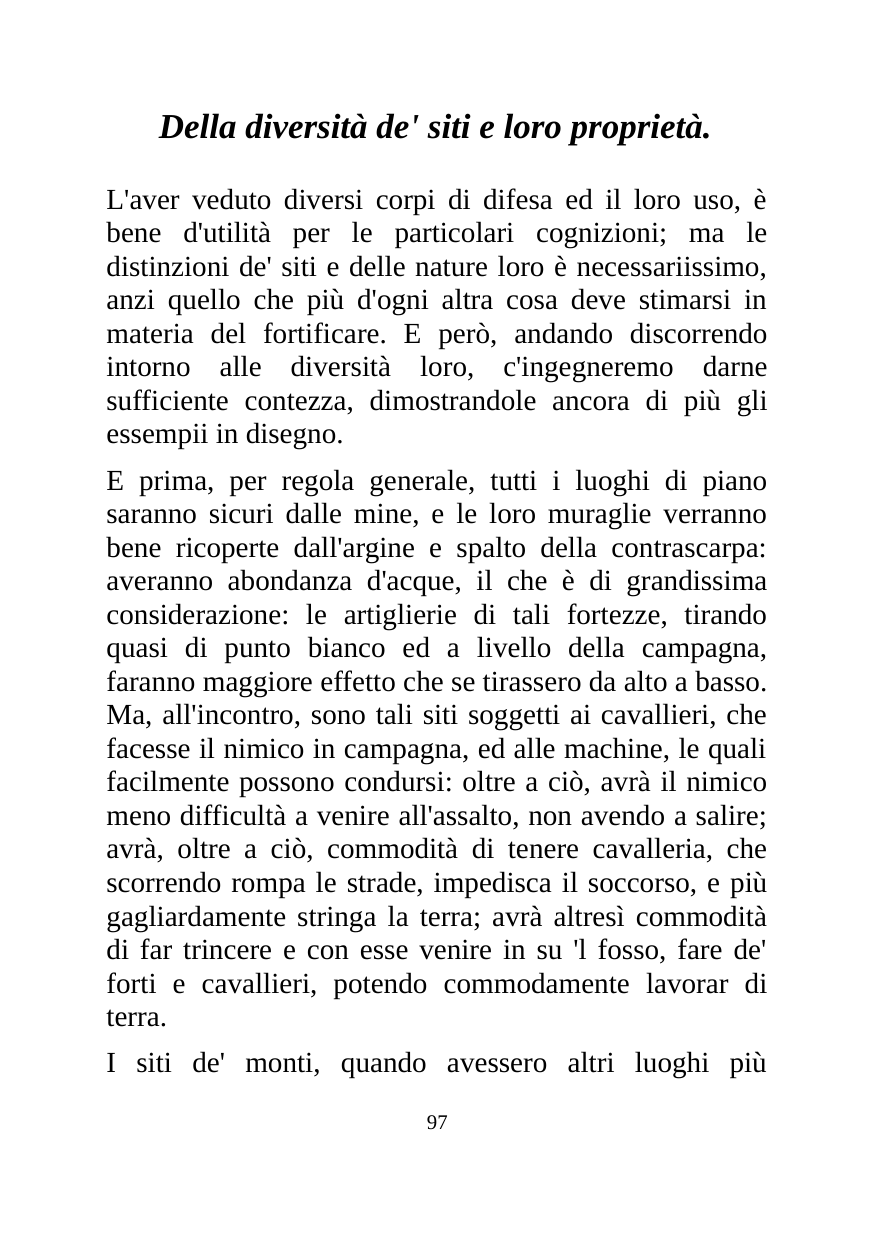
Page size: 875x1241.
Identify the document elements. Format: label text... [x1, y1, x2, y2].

subtitle Della diversità de' siti e loro proprietà. [106, 106, 768, 146]
text E prima, per regola generale, tutti i luoghi di piano saranno sicuri dalle mine, e le loro muraglie verranno bene ricoperte dall'argine e spalto della contrascarpa: averanno abondanza d'acque, il che è di grandissima considerazione: le artiglierie di tali fortezze, tirando quasi di punto bianco ed a livello della campagna, faranno maggiore effetto che se tirassero da alto a basso. Ma, all'incontro, sono tali siti soggetti ai cavallieri, che facesse il nimico in campagna, ed alle machine, le quali facilmente possono condursi: oltre a ciò, avrà il nimico meno difficultà a venire all'assalto, non avendo a salire; avrà, oltre a ciò, commodità di tenere cavalleria, che scorrendo rompa le strade, impedisca il soccorso, e più gagliardamente stringa la terra; avrà altresì commodità di far trincere e con esse venire in su 'l fosso, fare de' forti e cavallieri, potendo commodamente lavorar di terra. [106, 463, 768, 1033]
text L'aver veduto diversi corpi di difesa ed il loro uso, è bene d'utilità per le particolari cognizioni; ma le distinzioni de' siti e delle nature loro è necessariissimo, anzi quello che più d'ogni altra cosa deve stimarsi in materia del fortificare. E però, andando discorrendo intorno alle diversità loro, c'ingegneremo darne sufficiente contezza, dimostrandole ancora di più gli essempii in disegno. [106, 182, 768, 450]
text I siti de' monti, quando avessero altri luoghi più [106, 1045, 768, 1079]
